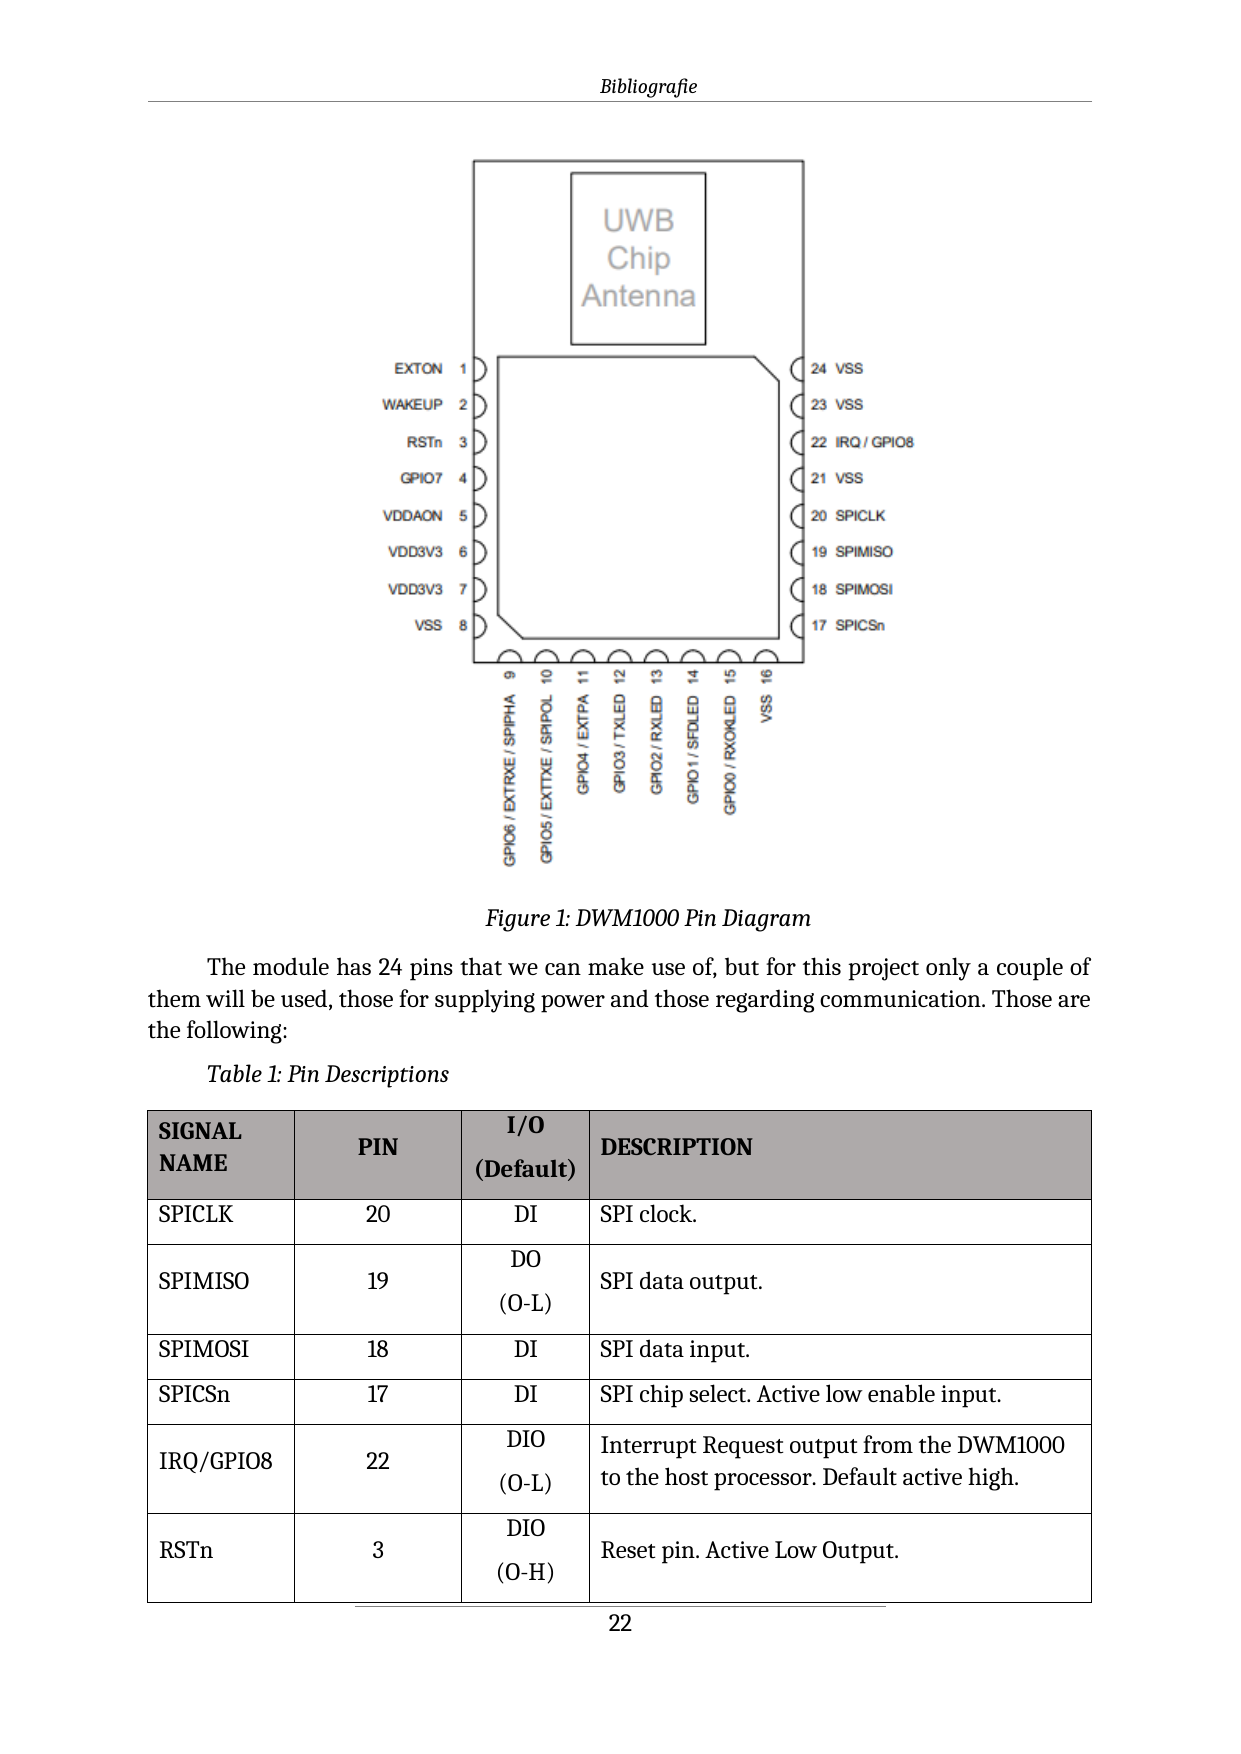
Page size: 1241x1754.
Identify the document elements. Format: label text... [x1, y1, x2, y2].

table_cell IRQ/GPIO8 [148, 1425, 294, 1513]
table_cell DIO (O-H) [462, 1514, 589, 1602]
table_cell Reset pin. Active Low Output. [590, 1514, 1091, 1602]
table_cell SPI data input. [590, 1335, 1091, 1378]
table_cell Interrupt Request output from the DWM1000 to the host processor. Default active high. [590, 1425, 1091, 1513]
table_cell SPI clock. [590, 1200, 1091, 1244]
table_cell SPIMOSI [148, 1335, 294, 1378]
table_header SIGNAL NAME [148, 1111, 294, 1199]
table_cell 20 [295, 1200, 461, 1244]
table_cell 22 [295, 1425, 461, 1513]
text The module has 24 pins that we can make use of, but for this project only a couple of them will be used, those for supplying power and those regarding communication. Those are the following: [148, 953, 1092, 1045]
table_cell SPIMISO [148, 1245, 294, 1333]
table_cell SPICLK [148, 1200, 294, 1244]
table_header DESCRIPTION [590, 1111, 1091, 1199]
table_cell DIO (O-L) [462, 1425, 589, 1513]
table_cell DO (O-L) [462, 1245, 589, 1333]
text Table 1: Pin Descriptions [148, 1060, 1092, 1089]
table_cell 17 [295, 1380, 461, 1424]
table_cell DI [462, 1380, 589, 1424]
table_cell RSTn [148, 1514, 294, 1602]
text Figure 1: DWM1000 Pin Diagram [148, 904, 1092, 932]
table_cell DI [462, 1200, 589, 1244]
table_cell SPICSn [148, 1380, 294, 1424]
table_cell DI [462, 1335, 589, 1378]
table_header PIN [295, 1111, 461, 1199]
table_header I/O (Default) [462, 1111, 589, 1199]
table_cell 18 [295, 1335, 461, 1378]
table_cell SPI data output. [590, 1245, 1091, 1333]
table_cell 3 [295, 1514, 461, 1602]
table_cell 19 [295, 1245, 461, 1333]
table_cell SPI chip select. Active low enable input. [590, 1380, 1091, 1424]
